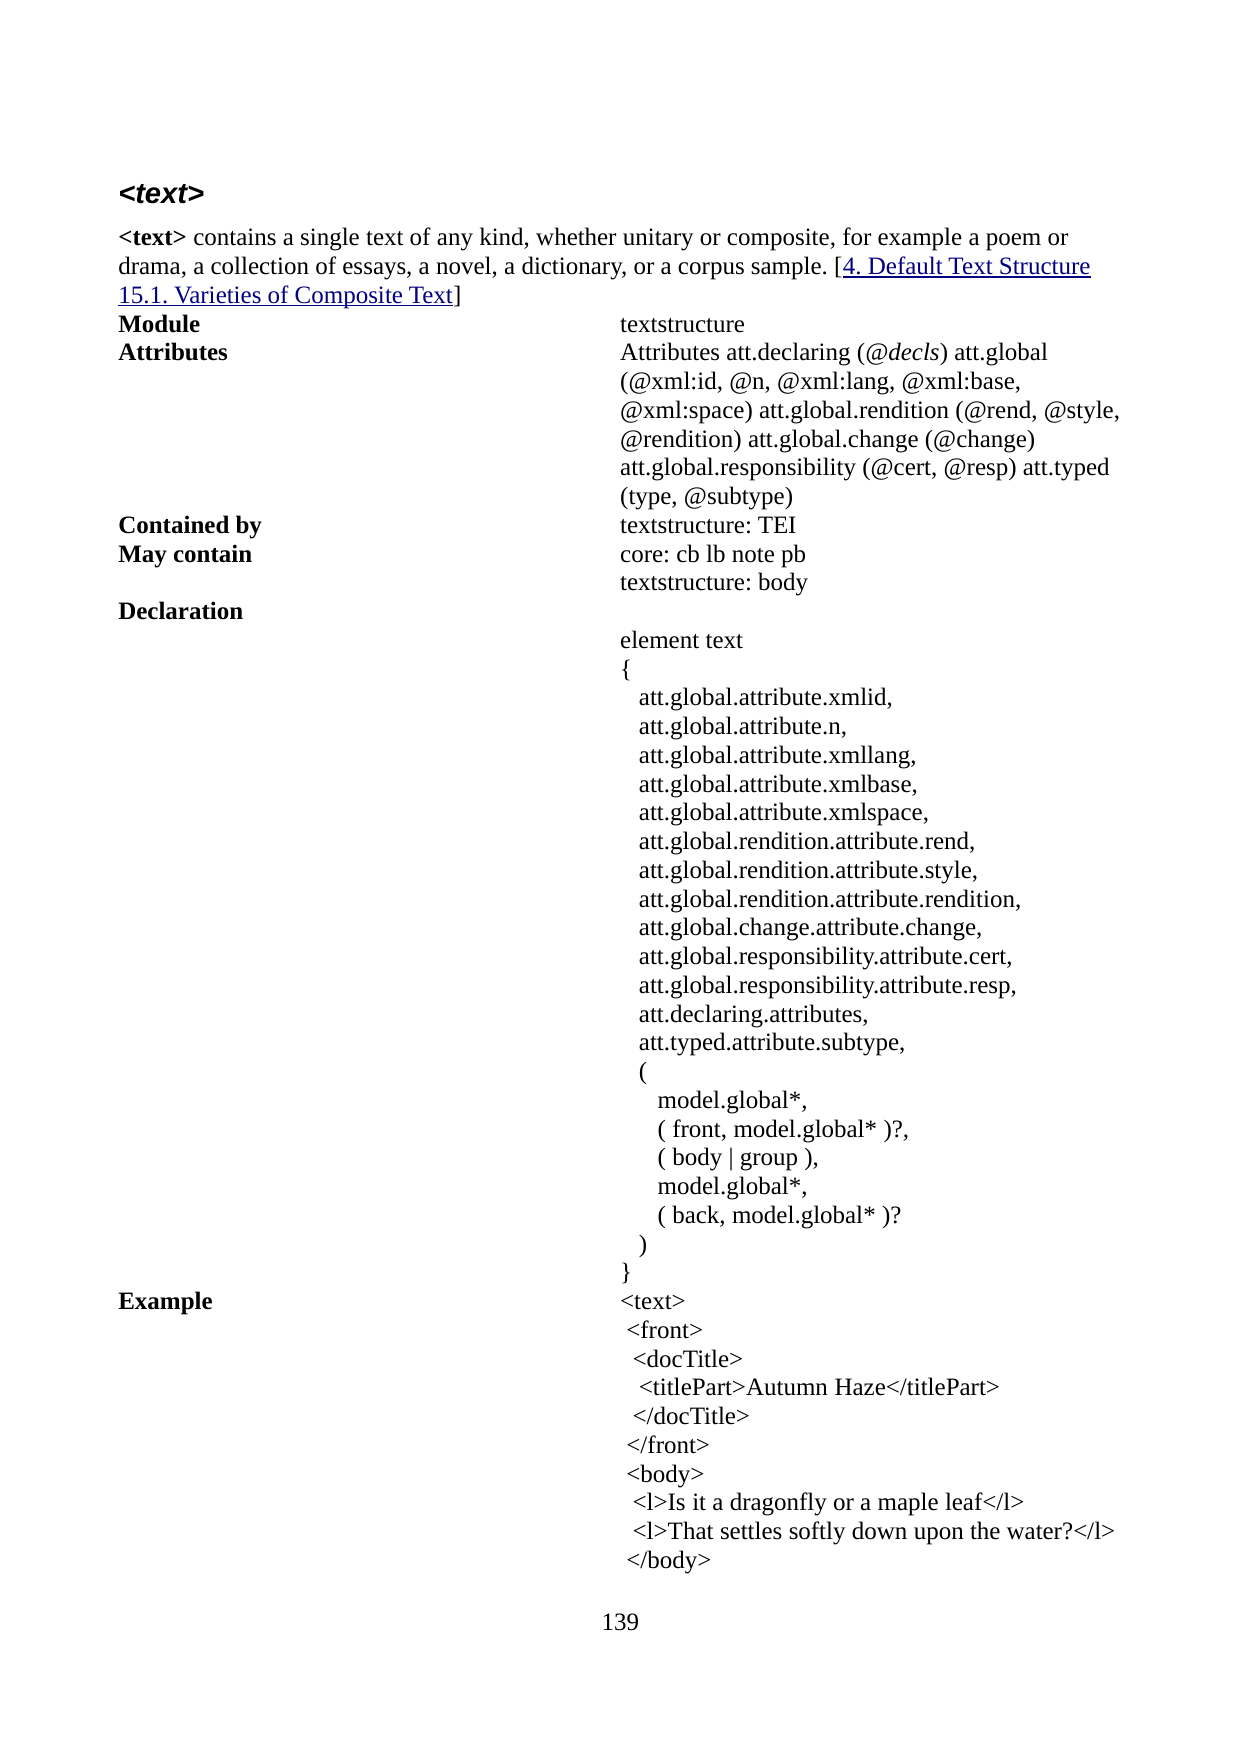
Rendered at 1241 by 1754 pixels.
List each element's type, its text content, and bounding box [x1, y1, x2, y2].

table_cell Example [118, 1286, 620, 1574]
table_cell Declaration [118, 596, 620, 1286]
table_cell Attributes [118, 338, 620, 510]
table_header <text> contains a single text of any kind, whether unitary or composite, for example a poem or drama, a collection of essays, a novel, a dictionary, or a corpus sample. [4. Default Text Structure 15.1. Varieties of Composite Text] [118, 223, 1122, 309]
subtitle <text> [118, 176, 1122, 210]
table_cell textstructure: TEI [620, 510, 1122, 539]
table_cell May contain [118, 539, 620, 596]
table_cell Attributes att.declaring (@decls) att.global (@xml:id, @n, @xml:lang, @xml:base, @xml:space) att.global.rendition (@rend, @style, @rendition) att.global.change (@change) att.global.responsibility (@cert, @resp) att.typed (type, @subtype) [620, 338, 1122, 510]
table_cell <text> <front> <docTitle> <titlePart>Autumn Haze</titlePart> </docTitle> </front> <body> <l>Is it a dragonfly or a maple leaf</l> <l>That settles softly down upon the water?</l> </body> [620, 1286, 1122, 1574]
table_cell Module [118, 309, 620, 337]
table_cell core: cb lb note pb textstructure: body [620, 539, 1122, 596]
table_cell element text { att.global.attribute.xmlid, att.global.attribute.n, att.global.attribute.xmllang, att.global.attribute.xmlbase, att.global.attribute.xmlspace, att.global.rendition.attribute.rend, att.global.rendition.attribute.style, att.global.rendition.attribute.rendition, att.global.change.attribute.change, att.global.responsibility.attribute.cert, att.global.responsibility.attribute.resp, att.declaring.attributes, att.typed.attribute.subtype, ( model.global*, ( front, model.global* )?, ( body | group ), model.global*, ( back, model.global* )? ) } [620, 596, 1122, 1286]
table_cell Contained by [118, 510, 620, 539]
table_cell textstructure [620, 309, 1122, 337]
